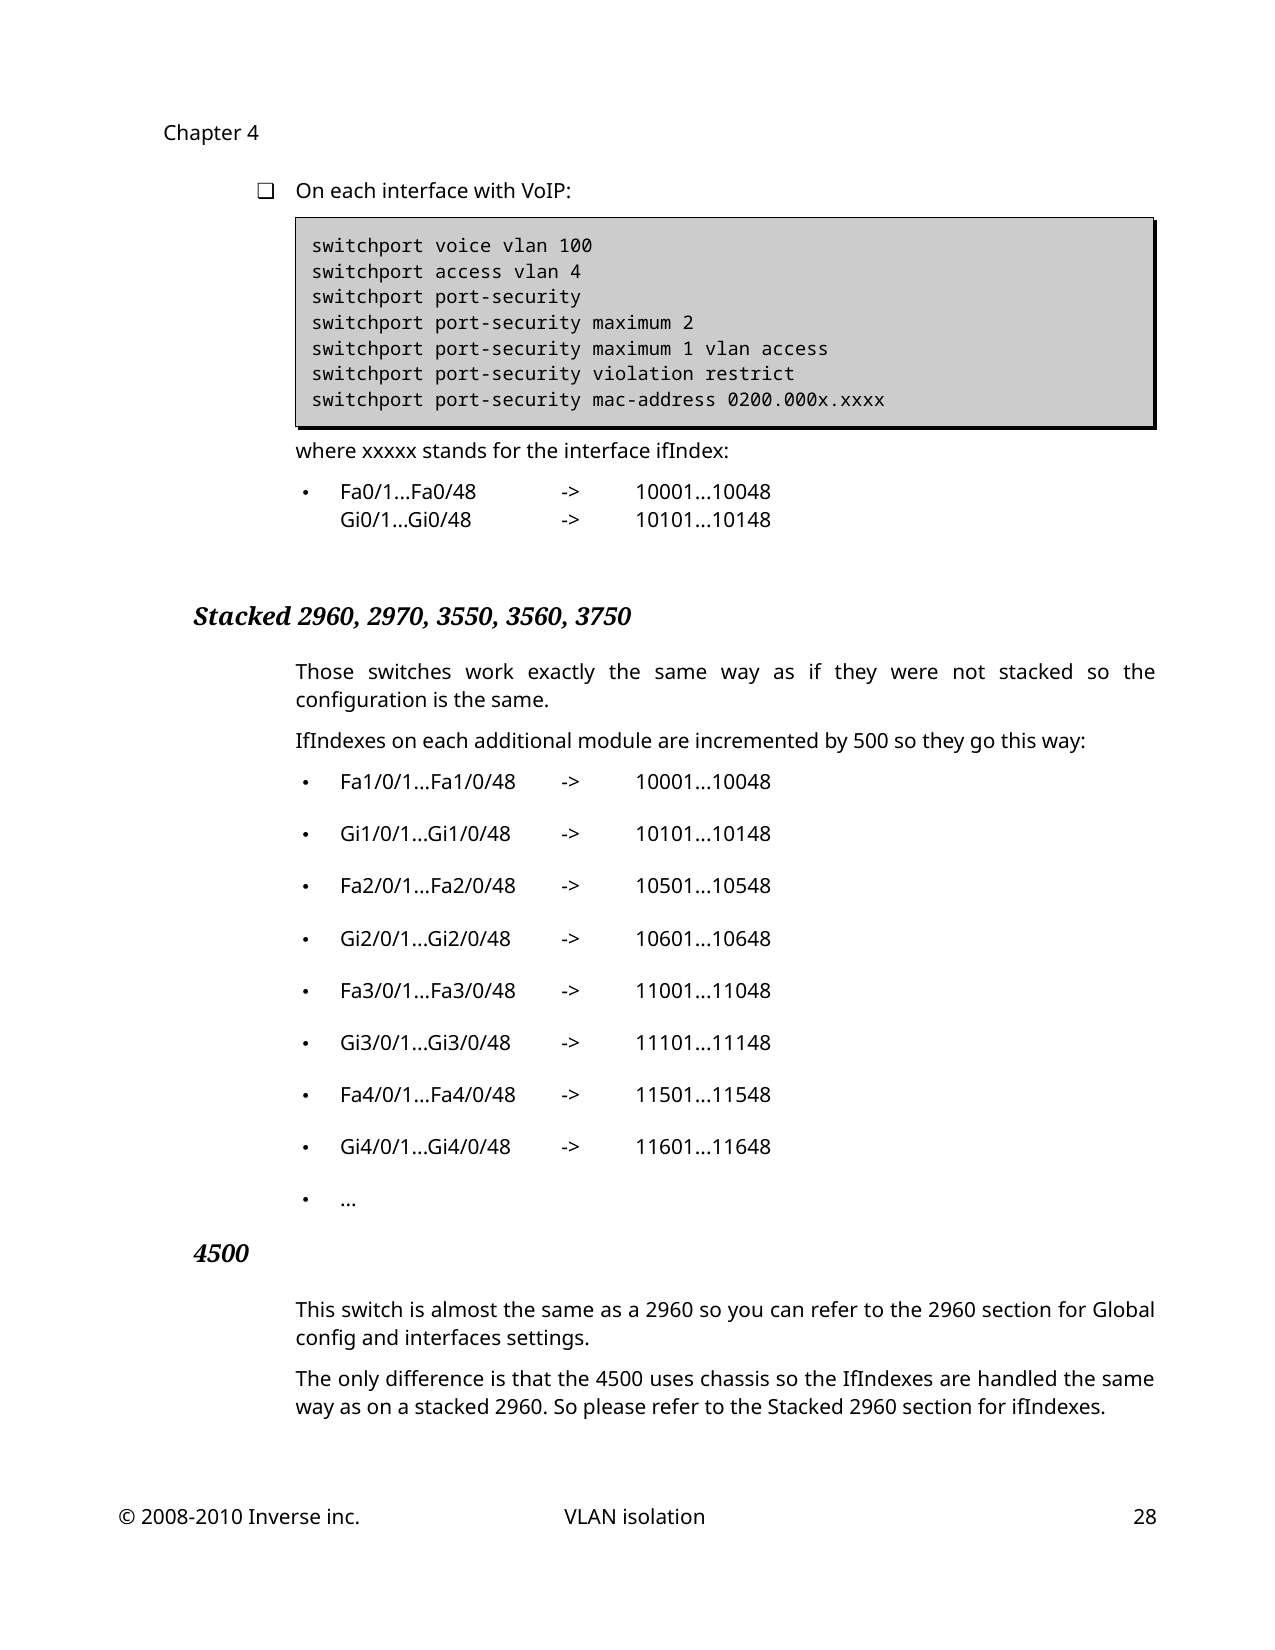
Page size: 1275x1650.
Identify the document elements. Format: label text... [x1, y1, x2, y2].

list Fa1/0/1...Fa1/0/48 -> 10001...10048 [302, 767, 1157, 796]
list Gi3/0/1...Gi3/0/48 -> 11101...11148 [302, 1028, 1157, 1056]
list ... [302, 1184, 1157, 1212]
list Fa3/0/1...Fa3/0/48 -> 11001...11048 [302, 976, 1157, 1004]
list Gi2/0/1...Gi2/0/48 -> 10601...10648 [302, 924, 1157, 952]
text IfIndexes on each additional module are incremented by 500 so they go this way: [295, 726, 1157, 755]
subtitle Stacked 2960, 2970, 3550, 3560, 3750 [156, 598, 1157, 632]
list Fa2/0/1...Fa2/0/48 -> 10501...10548 [302, 872, 1157, 900]
text The only difference is that the 4500 uses chassis so the IfIndexes are handled the same way as on a stacked 2960. So please refer to the Stacked 2960 section for ifIndexes. [295, 1364, 1157, 1421]
list Fa0/1...Fa0/48 -> 10001...10048 Gi0/1...Gi0/48 -> 10101...10148 [302, 477, 1157, 534]
list Fa4/0/1...Fa4/0/48 -> 11501...11548 [302, 1080, 1157, 1108]
subtitle 4500 [156, 1236, 1157, 1270]
text Those switches work exactly the same way as if they were not stacked so the configuration is the same. [295, 657, 1157, 714]
list Gi1/0/1...Gi1/0/48 -> 10101...10148 [302, 819, 1157, 848]
list Gi4/0/1...Gi4/0/48 -> 11601...11648 [302, 1132, 1157, 1160]
text where xxxxx stands for the interface ifIndex: [295, 436, 1157, 464]
text switchport voice vlan 100 switchport access vlan 4 switchport port-security switchport port-security maximum 2 switchport port-security maximum 1 vlan access switchport port-security violation restrict switchport port-security mac-address 0200.000x.xxxx [296, 218, 1153, 426]
list ❏ On each interface with VoIP: [256, 176, 1157, 204]
text This switch is almost the same as a 2960 so you can refer to the 2960 section for Global config and interfaces settings. [295, 1295, 1157, 1352]
